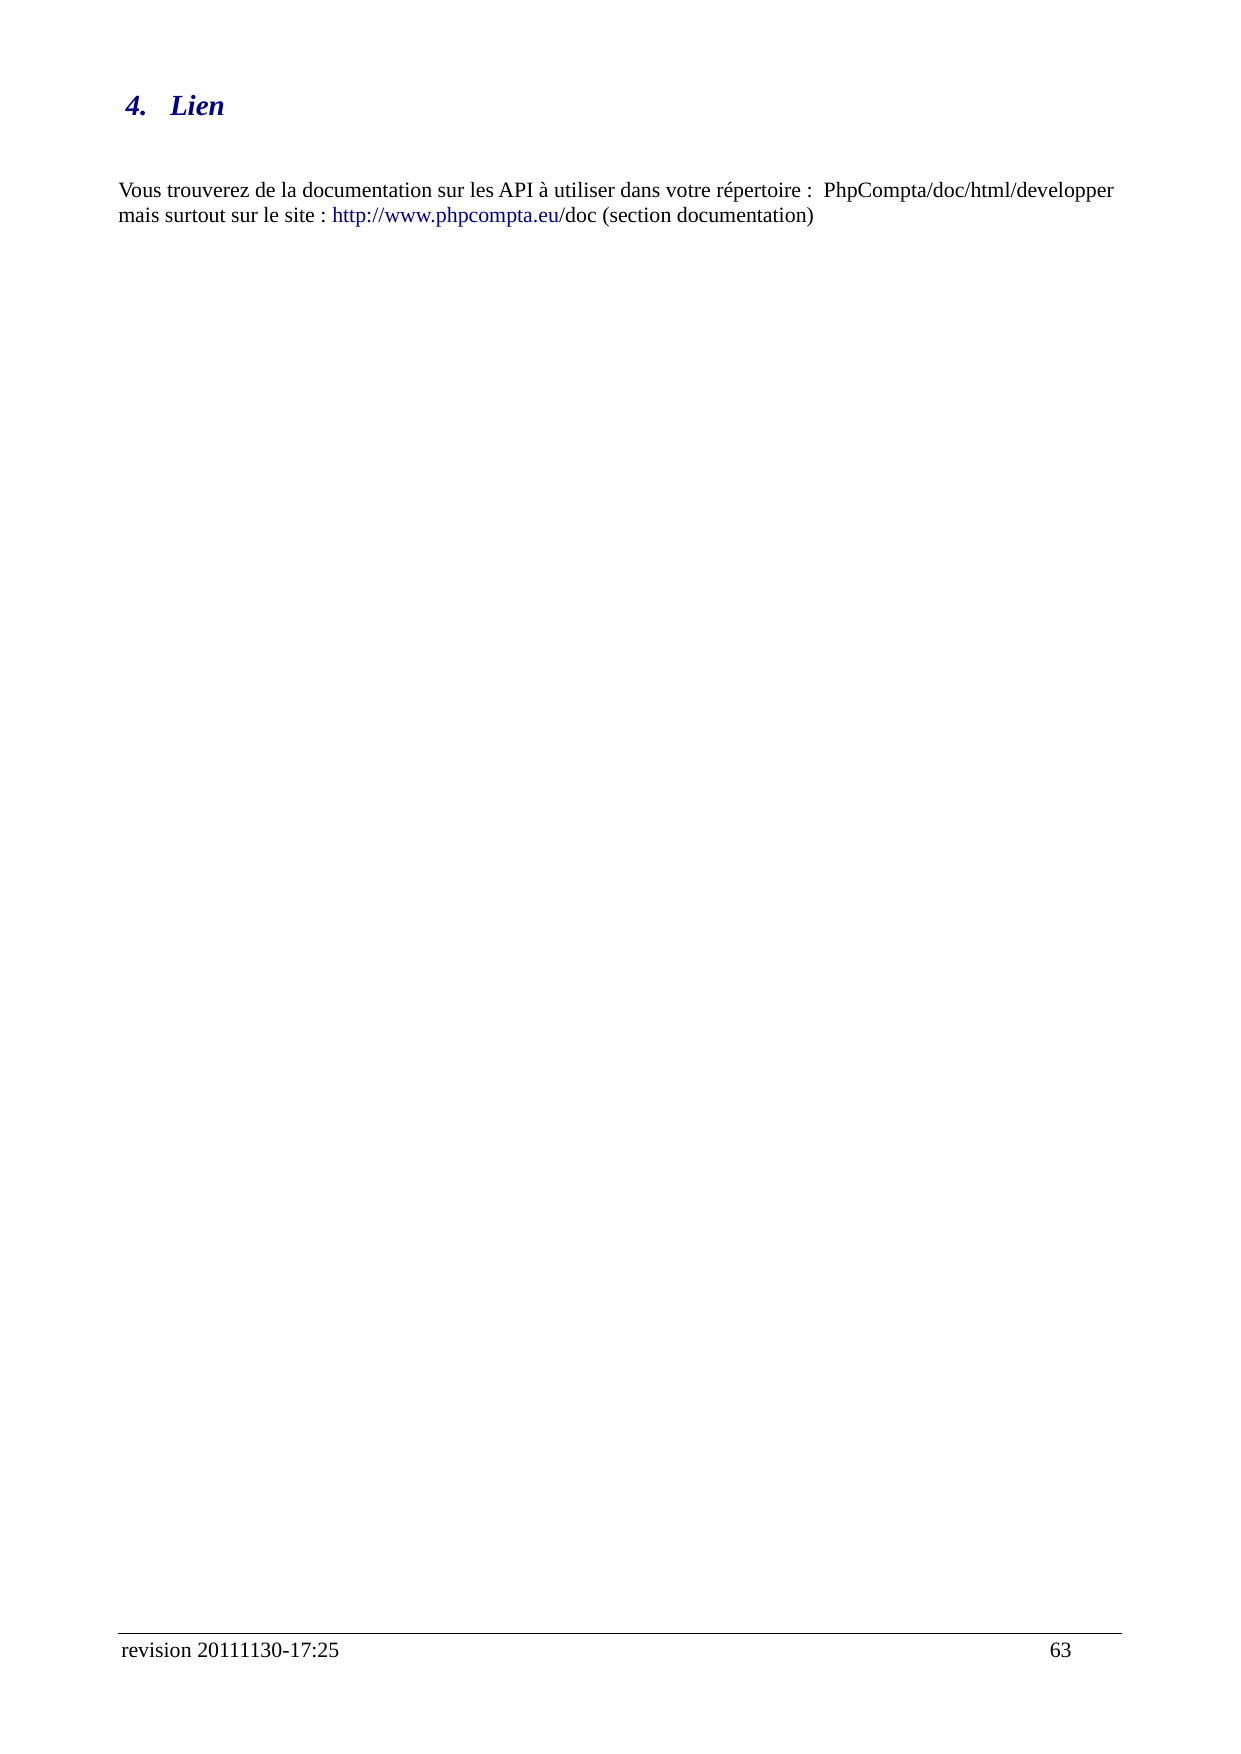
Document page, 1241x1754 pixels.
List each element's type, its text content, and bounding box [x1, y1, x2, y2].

text Vous trouverez de la documentation sur les API à utiliser dans votre répertoire : PhpCompta/doc/html/developper mais surtout sur le site : http://www.phpcompta.eu/doc (section documentation) [118, 177, 1122, 227]
subtitle Lien [118, 88, 1122, 122]
